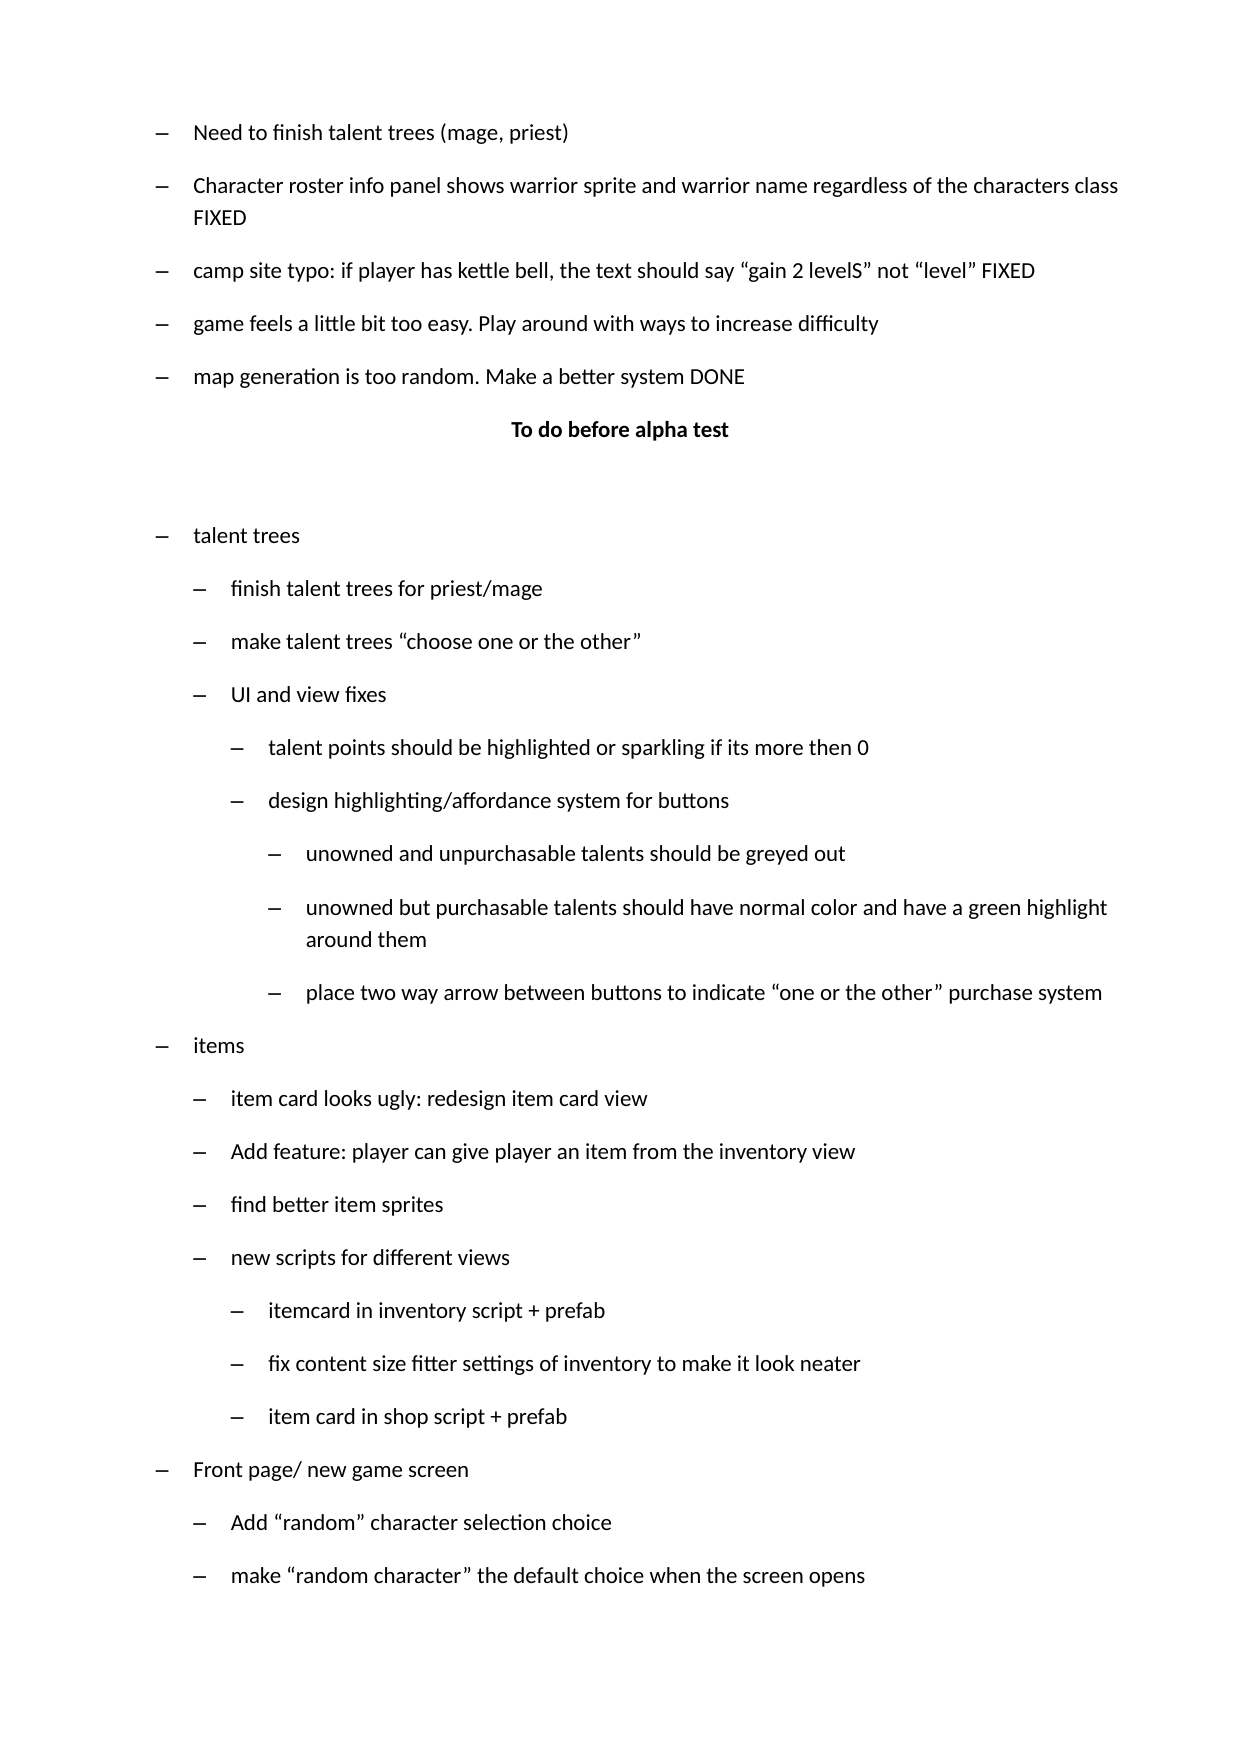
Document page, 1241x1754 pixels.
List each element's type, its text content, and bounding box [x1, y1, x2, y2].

list Add feature: player can give player an item from the inventory view [193, 1137, 1122, 1165]
text To do before alpha test [118, 415, 1122, 443]
list items [156, 1031, 1122, 1059]
list Need to finish talent trees (mage, priest) [156, 118, 1122, 146]
list make “random character” the default choice when the screen opens [193, 1561, 1122, 1589]
list Add “random” character selection choice [193, 1508, 1122, 1536]
list map generation is too random. Make a better system DONE [156, 362, 1122, 390]
list fix content size fitter settings of inventory to make it look neater [231, 1349, 1122, 1377]
list item card in shop script + prefab [231, 1402, 1122, 1430]
list Character roster info panel shows warrior sprite and warrior name regardless of the characters class FIXED [156, 171, 1122, 231]
list camp site typo: if player has kettle bell, the text should say “gain 2 levelS” not “level” FIXED [156, 256, 1122, 284]
list UI and view fixes [193, 681, 1122, 708]
list make talent trees “choose one or the other” [193, 627, 1122, 656]
list unowned but purchasable talents should have normal color and have a green highlight around them [268, 893, 1122, 953]
list item card looks ugly: redesign item card view [193, 1084, 1122, 1112]
list game feels a little bit too easy. Play around with ways to increase difficulty [156, 309, 1122, 337]
list unowned and unpurchasable talents should be greyed out [268, 839, 1122, 868]
list itemcard in inventory script + prefab [231, 1296, 1122, 1324]
list design highlighting/affordance system for buttons [231, 787, 1122, 814]
list find better item sprites [193, 1190, 1122, 1218]
list place two way arrow between buttons to indicate “one or the other” purchase system [268, 978, 1122, 1006]
list Front page/ new game screen [156, 1455, 1122, 1483]
list finish talent trees for priest/mage [193, 574, 1122, 602]
list talent trees [156, 521, 1122, 549]
list new scripts for different views [193, 1243, 1122, 1271]
list talent points should be highlighted or sparkling if its more then 0 [231, 733, 1122, 762]
